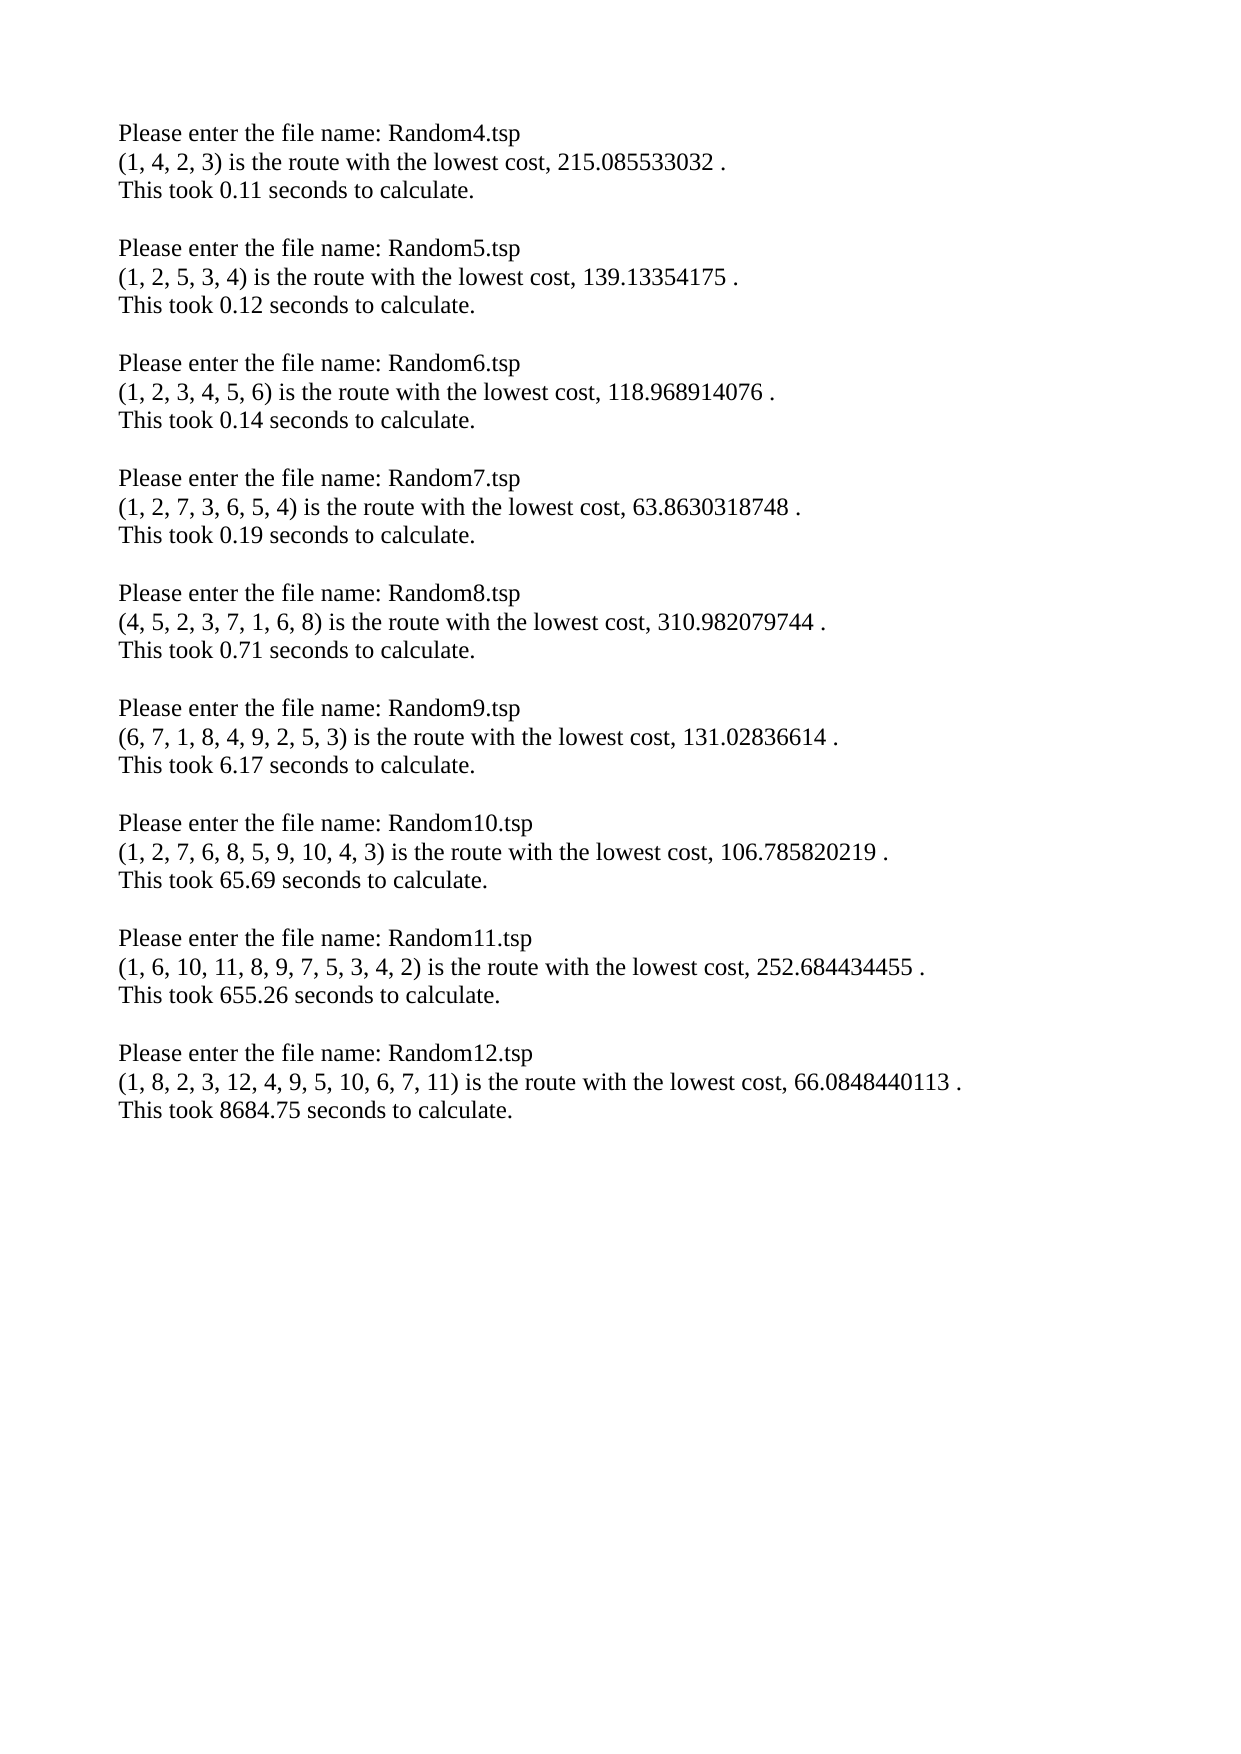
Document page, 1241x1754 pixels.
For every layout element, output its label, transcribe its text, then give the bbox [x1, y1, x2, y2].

text This took 65.69 seconds to calculate. [118, 866, 1122, 894]
text Please enter the file name: Random7.tsp [118, 463, 1122, 492]
text This took 6.17 seconds to calculate. [118, 751, 1122, 779]
text (1, 8, 2, 3, 12, 4, 9, 5, 10, 6, 7, 11) is the route with the lowest cost, 66.0848440113 . [118, 1067, 1122, 1096]
text (1, 2, 7, 6, 8, 5, 9, 10, 4, 3) is the route with the lowest cost, 106.785820219 . [118, 837, 1122, 866]
text Please enter the file name: Random5.tsp [118, 233, 1122, 262]
text Please enter the file name: Random10.tsp [118, 808, 1122, 837]
text This took 0.11 seconds to calculate. [118, 176, 1122, 204]
text This took 8684.75 seconds to calculate. [118, 1096, 1122, 1124]
text This took 655.26 seconds to calculate. [118, 981, 1122, 1009]
text Please enter the file name: Random6.tsp [118, 348, 1122, 377]
text (1, 2, 5, 3, 4) is the route with the lowest cost, 139.13354175 . [118, 262, 1122, 291]
text (1, 2, 3, 4, 5, 6) is the route with the lowest cost, 118.968914076 . [118, 377, 1122, 406]
text This took 0.14 seconds to calculate. [118, 406, 1122, 434]
text Please enter the file name: Random9.tsp [118, 693, 1122, 722]
text (1, 4, 2, 3) is the route with the lowest cost, 215.085533032 . [118, 147, 1122, 176]
text Please enter the file name: Random11.tsp [118, 923, 1122, 952]
text This took 0.71 seconds to calculate. [118, 636, 1122, 664]
text (6, 7, 1, 8, 4, 9, 2, 5, 3) is the route with the lowest cost, 131.02836614 . [118, 722, 1122, 751]
text This took 0.12 seconds to calculate. [118, 291, 1122, 319]
text (4, 5, 2, 3, 7, 1, 6, 8) is the route with the lowest cost, 310.982079744 . [118, 607, 1122, 636]
text (1, 6, 10, 11, 8, 9, 7, 5, 3, 4, 2) is the route with the lowest cost, 252.684434455 . [118, 952, 1122, 981]
text Please enter the file name: Random12.tsp [118, 1038, 1122, 1067]
text (1, 2, 7, 3, 6, 5, 4) is the route with the lowest cost, 63.8630318748 . [118, 492, 1122, 521]
text Please enter the file name: Random8.tsp [118, 578, 1122, 607]
text This took 0.19 seconds to calculate. [118, 521, 1122, 549]
text Please enter the file name: Random4.tsp [118, 118, 1122, 147]
